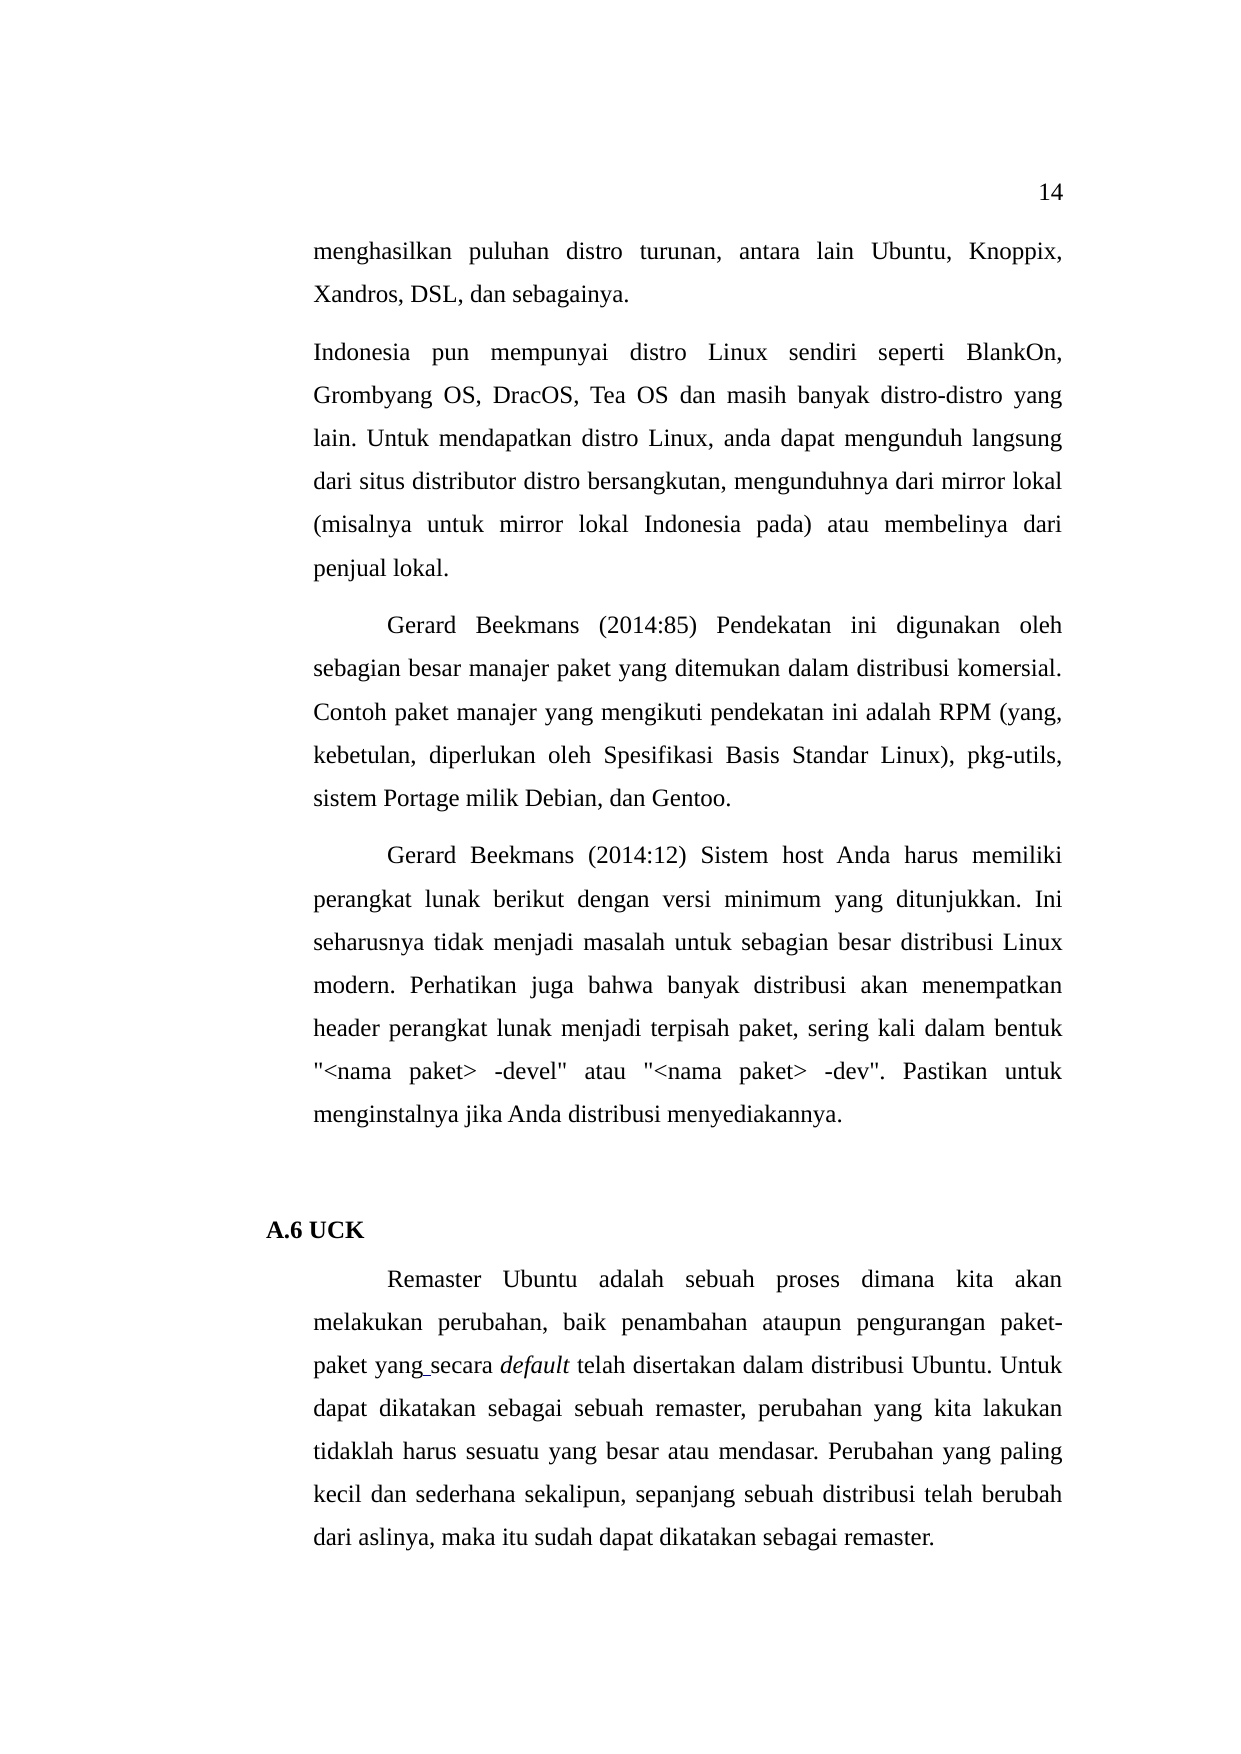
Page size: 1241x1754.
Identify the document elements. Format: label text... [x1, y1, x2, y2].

text Remaster Ubuntu adalah sebuah proses dimana kita akan melakukan perubahan, baik penambahan ataupun pengurangan paket-paket yang secara default telah disertakan dalam distribusi Ubuntu. Untuk dapat dikatakan sebagai sebuah remaster, perubahan yang kita lakukan tidaklah harus sesuatu yang besar atau mendasar. Perubahan yang paling kecil dan sederhana sekalipun, sepanjang sebuah distribusi telah berubah dari aslinya, maka itu sudah dapat dikatakan sebagai remaster. [313, 1264, 1063, 1551]
text Indonesia pun mempunyai distro Linux sendiri seperti BlankOn, Grombyang OS, DracOS, Tea OS dan masih banyak distro-distro yang lain. Untuk mendapatkan distro Linux, anda dapat mengunduh langsung dari situs distributor distro bersangkutan, mengunduhnya dari mirror lokal (misalnya untuk mirror lokal Indonesia pada) atau membelinya dari penjual lokal. [313, 337, 1063, 581]
text Gerard Beekmans (2014:85) Pendekatan ini digunakan oleh sebagian besar manajer paket yang ditemukan dalam distribusi komersial. Contoh paket manajer yang mengikuti pendekatan ini adalah RPM (yang, kebetulan, diperlukan oleh Spesifikasi Basis Standar Linux), pkg-utils, sistem Portage milik Debian, dan Gentoo. [313, 610, 1063, 812]
text Gerard Beekmans (2014:12) Sistem host Anda harus memiliki perangkat lunak berikut dengan versi minimum yang ditunjukkan. Ini seharusnya tidak menjadi masalah untuk sebagian besar distribusi Linux modern. Perhatikan juga bahwa banyak distribusi akan menempatkan header perangkat lunak menjadi terpisah paket, sering kali dalam bentuk "<nama paket> -devel" atau "<nama paket> -dev". Pastikan untuk menginstalnya jika Anda distribusi menyediakannya. [313, 841, 1063, 1128]
text A.6 UCK [266, 1215, 1063, 1243]
text menghasilkan puluhan distro turunan, antara lain Ubuntu, Knoppix, Xandros, DSL, dan sebagainya. [313, 236, 1063, 308]
